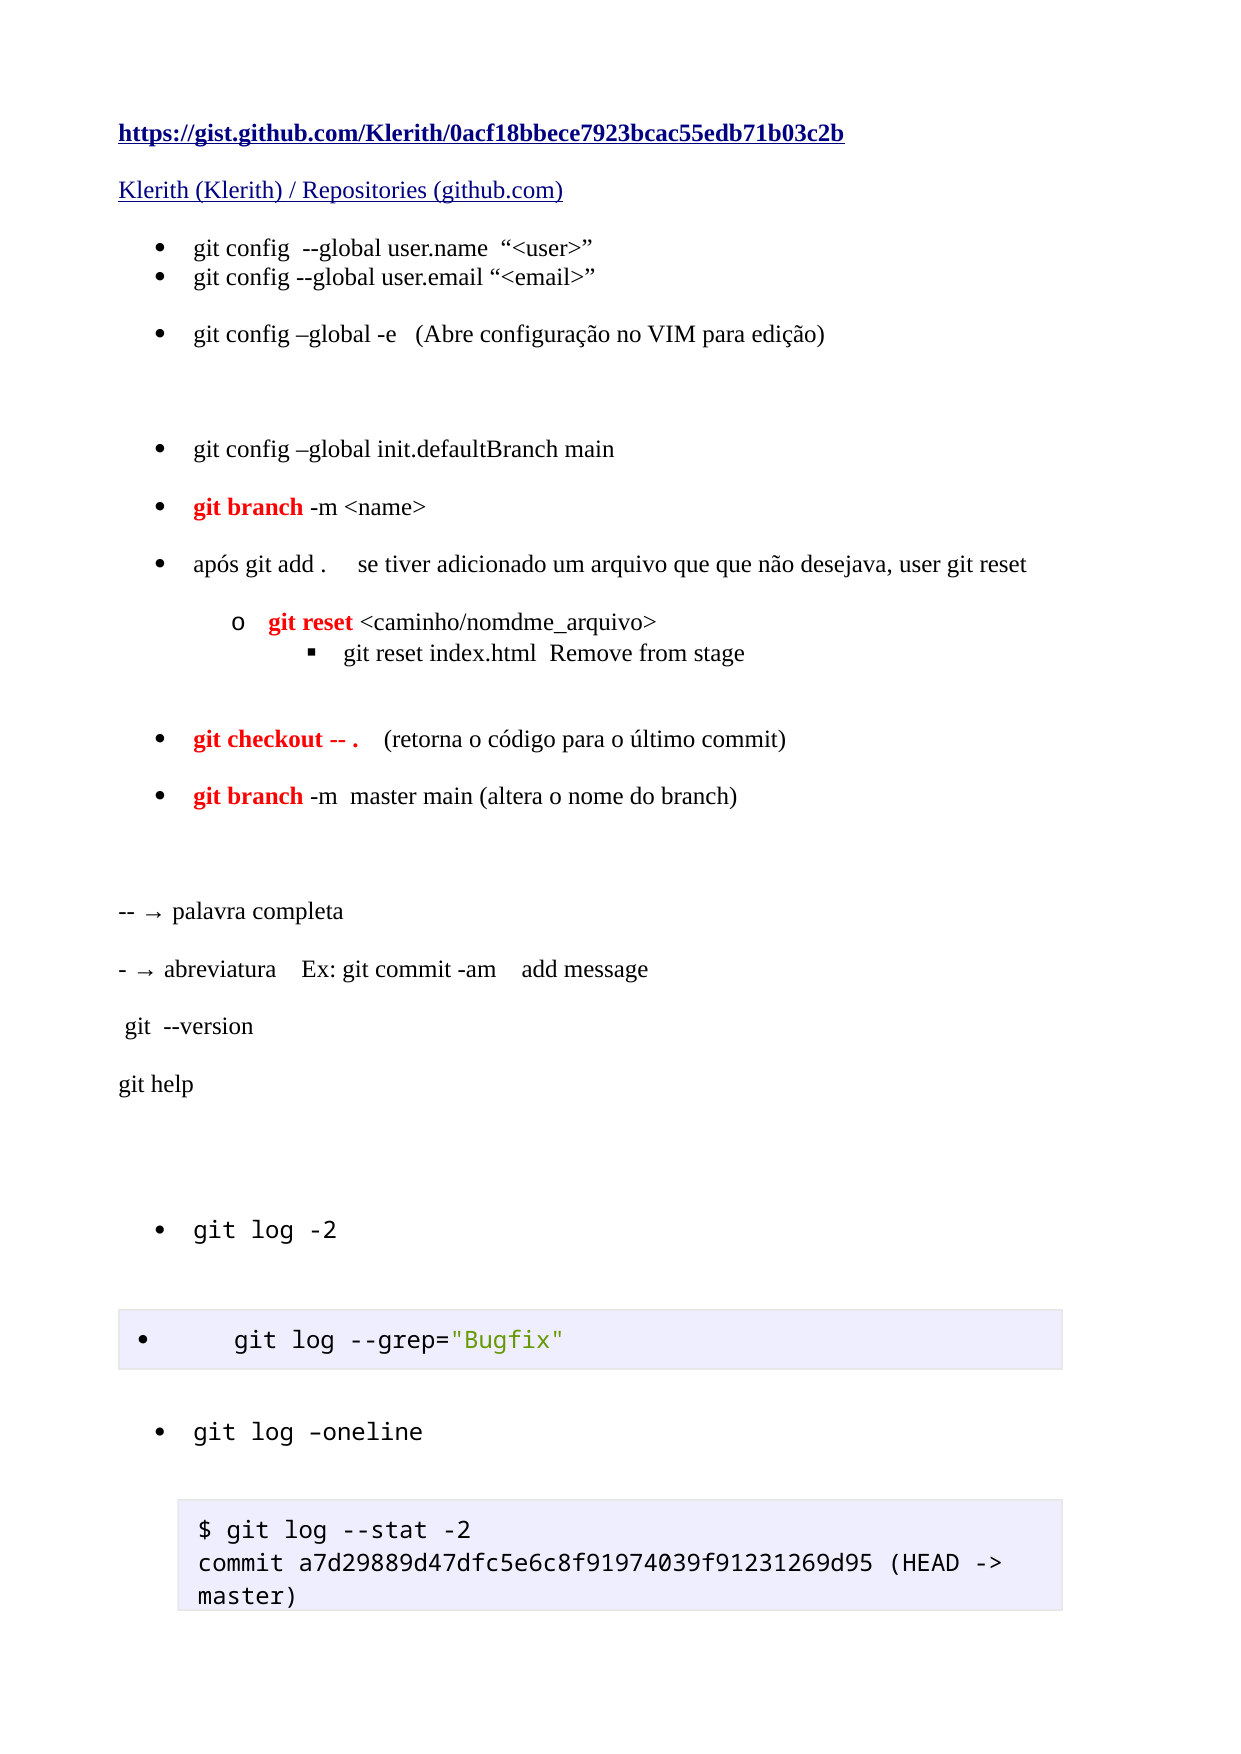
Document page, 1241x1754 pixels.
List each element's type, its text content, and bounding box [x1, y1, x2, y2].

list git config --global user.email “<email>” [156, 262, 1122, 291]
text git help [118, 1069, 1122, 1098]
list git reset index.html Remove from stage [306, 638, 1122, 666]
text Klerith (Klerith) / Repositories (github.com) [118, 176, 1122, 204]
list git config --global user.name “<user>” [156, 233, 1122, 262]
list após git add . se tiver adicionado um arquivo que que não desejava, user git reset [156, 549, 1122, 578]
list git reset <caminho/nomdme_arquivo> [231, 607, 1122, 638]
list git log –oneline [156, 1415, 1122, 1448]
list git config –global init.defaultBranch main [156, 434, 1122, 463]
list git log --grep="Bugfix" [120, 1311, 1061, 1368]
list git log -2 [156, 1213, 1122, 1245]
list git config –global -e (Abre configuração no VIM para edição) [156, 319, 1122, 348]
list git branch -m <name> [156, 492, 1122, 521]
text -- → palavra completa [118, 896, 1122, 925]
list git checkout -- . (retorna o código para o último commit) [156, 724, 1122, 753]
text $ git log --stat -2 [179, 1501, 1061, 1532]
text - → abreviatura Ex: git commit -am add message [118, 954, 1122, 983]
text git --version [118, 1011, 1122, 1040]
list git branch -m master main (altera o nome do branch) [156, 781, 1122, 810]
text commit a7d29889d47dfc5e6c8f91974039f91231269d95 (HEAD -> master) [179, 1532, 1061, 1609]
text https://gist.github.com/Klerith/0acf18bbece7923bcac55edb71b03c2b [118, 118, 1122, 147]
